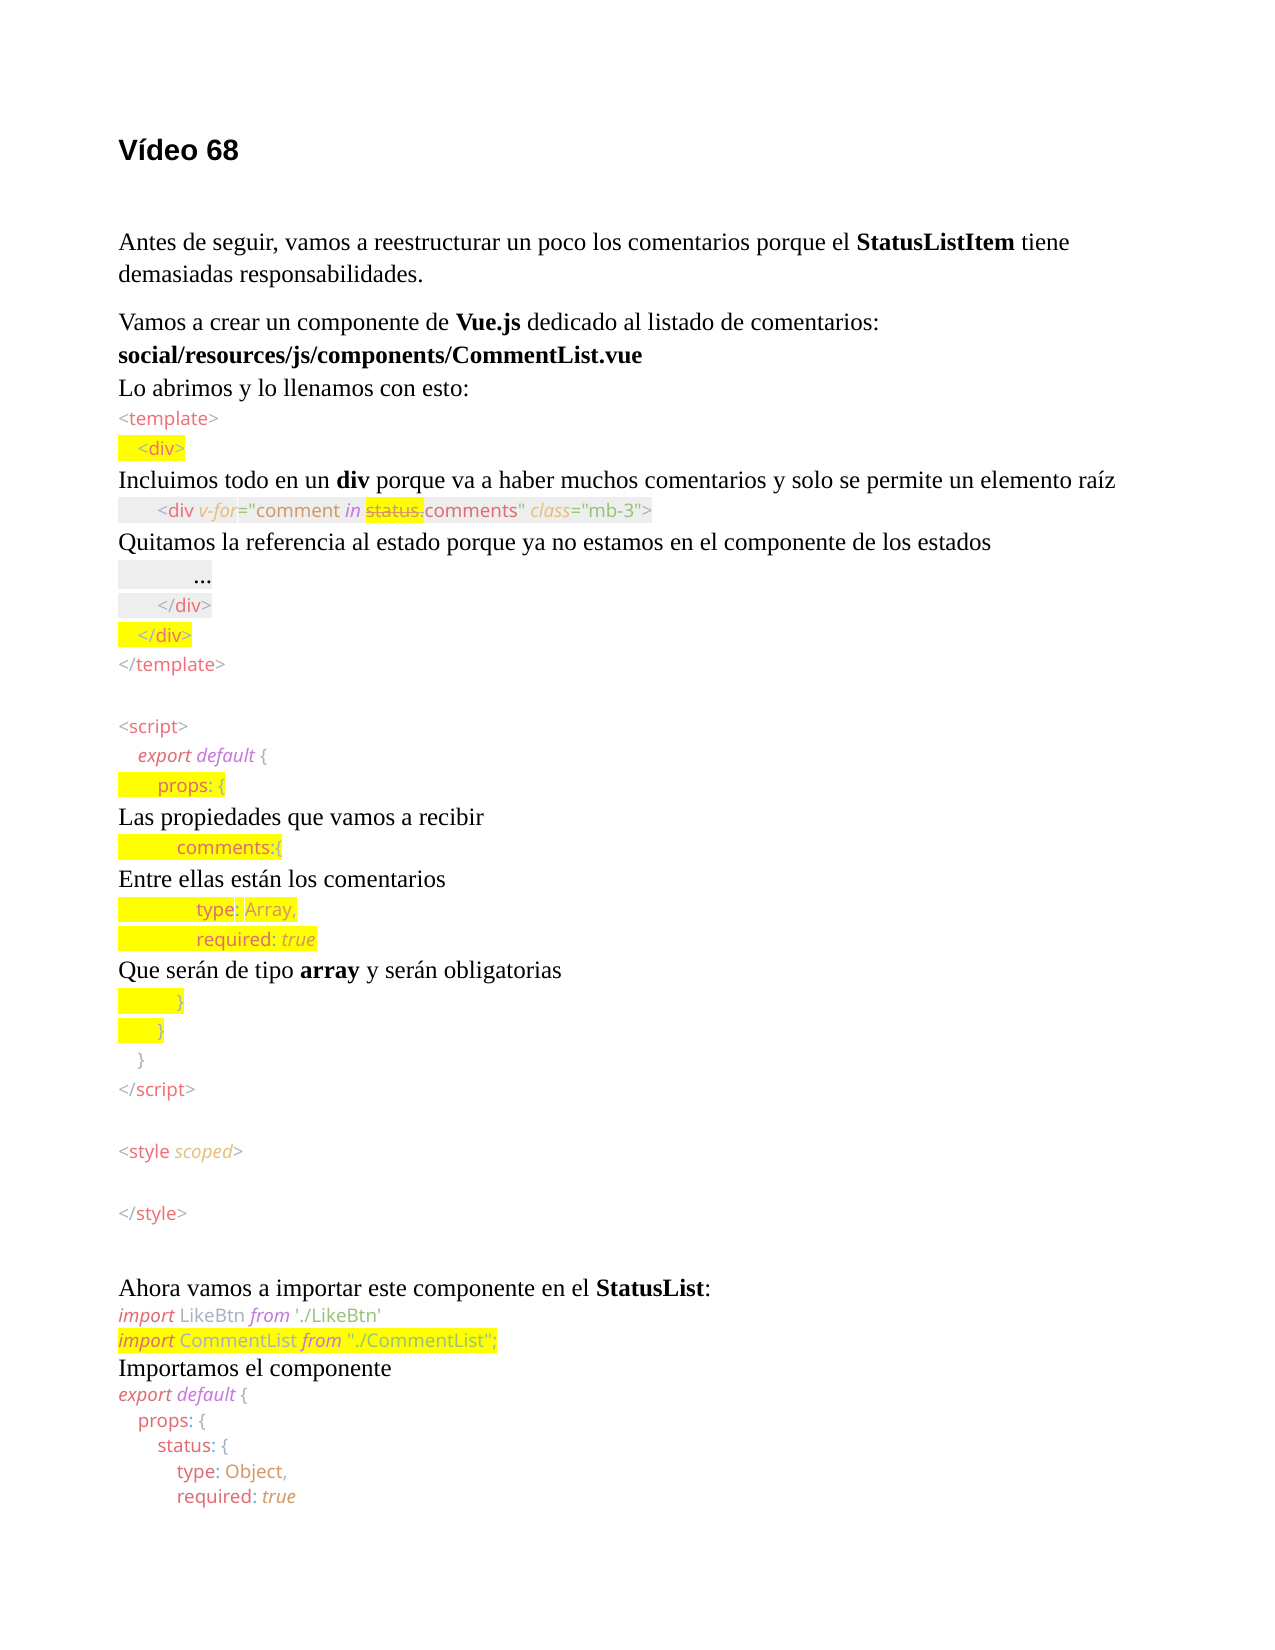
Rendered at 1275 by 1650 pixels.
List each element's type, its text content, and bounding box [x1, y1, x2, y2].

subtitle Vídeo 68 [118, 133, 1157, 166]
text Vamos a crear un componente de Vue.js dedicado al listado de comentarios: social/resources/js/components/CommentList.vue Lo abrimos y lo llenamos con esto: <template> <div> Incluimos todo en un div porque va a haber muchos comentarios y solo se permite un elemento raíz <div v-for="comment in status.comments" class="mb-3"> Quitamos la referencia al estado porque ya no estamos en el componente de los estados ... </div> </div> </template> <script> export default { props: { Las propiedades que vamos a recibir comments:{ Entre ellas están los comentarios type: Array, required: true Que serán de tipo array y serán obligatorias } } } </script> <style scoped> </style> [118, 307, 1157, 1226]
text Ahora vamos a importar este componente en el StatusList: [118, 1273, 1157, 1302]
text Antes de seguir, vamos a reestructurar un poco los comentarios porque el StatusListItem tiene demasiadas responsabilidades. [118, 227, 1157, 288]
text import LikeBtn from './LikeBtn' import CommentList from "./CommentList"; Importamos el componente export default { props: { status: { type: Object, required: true [118, 1302, 1157, 1509]
